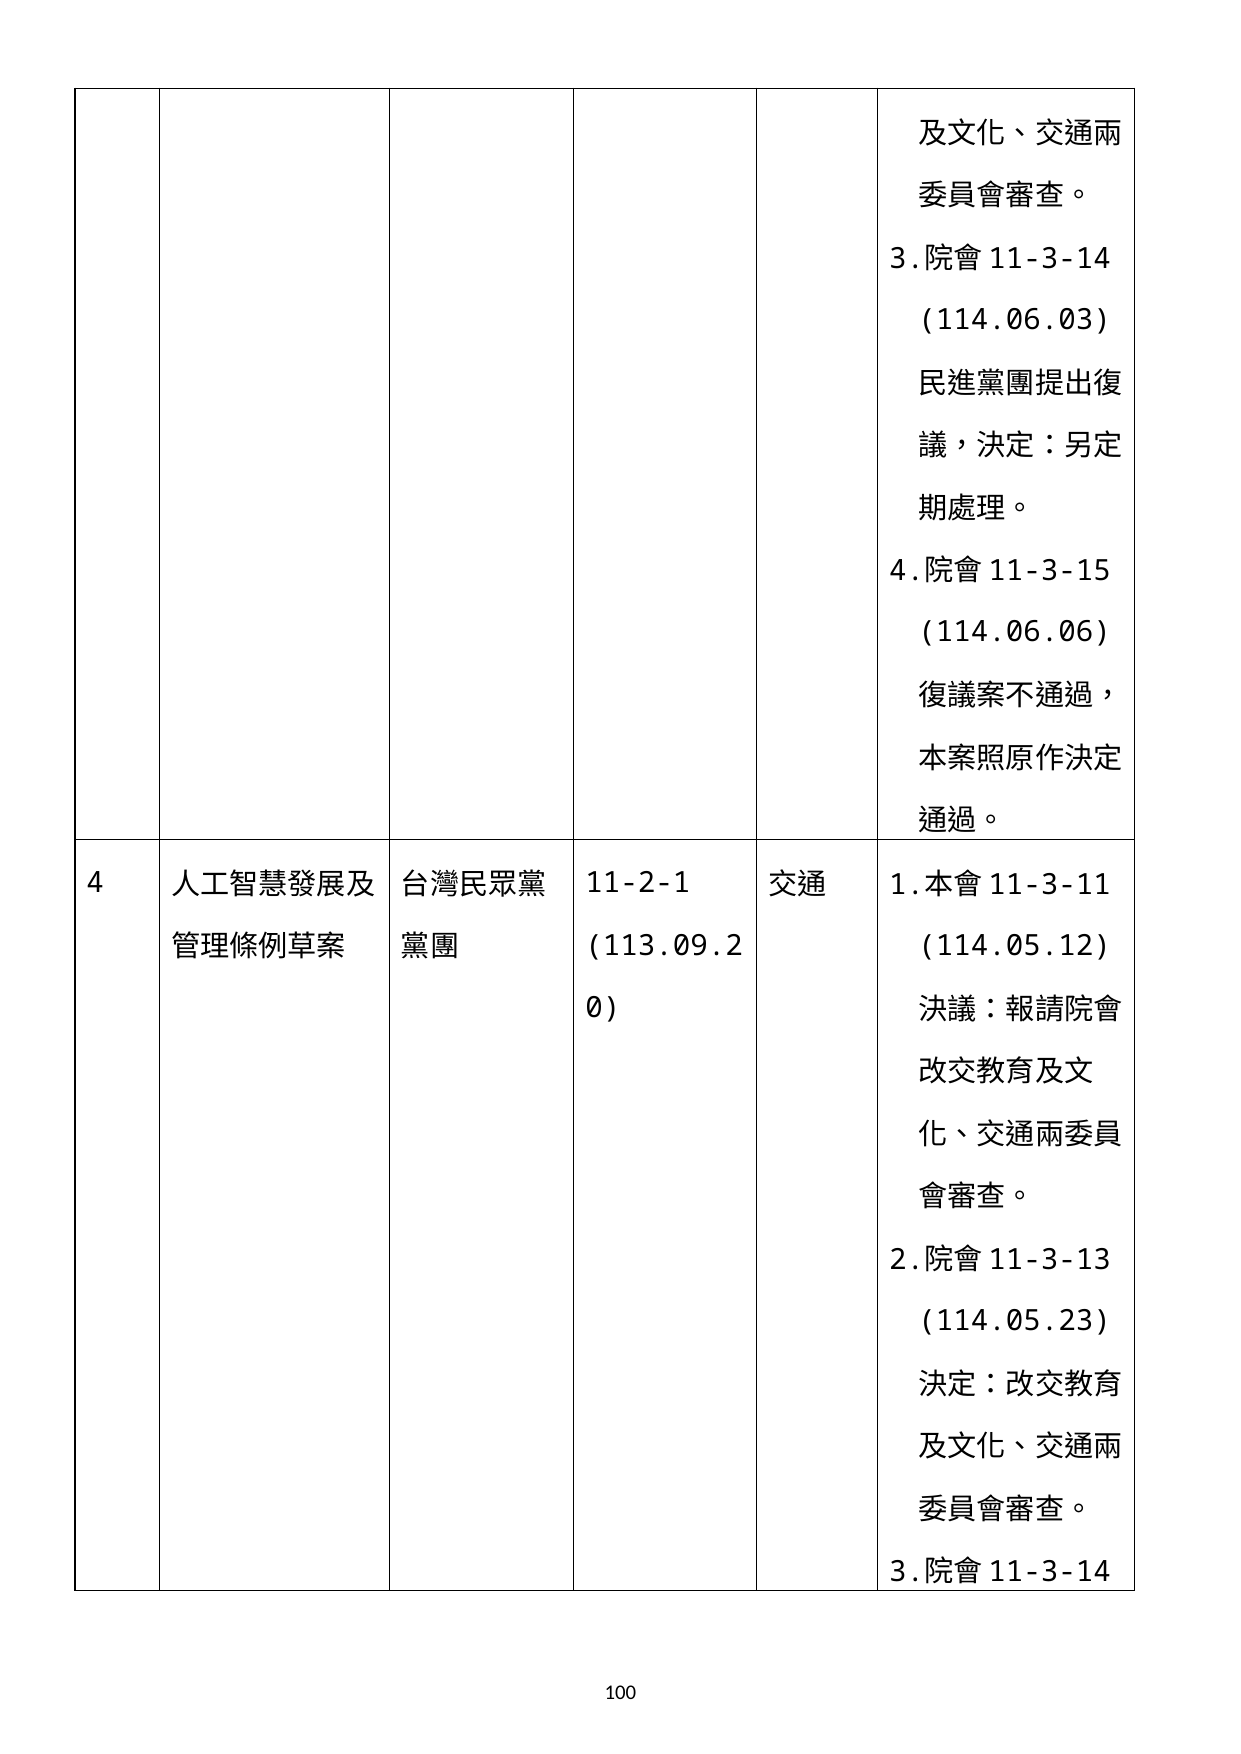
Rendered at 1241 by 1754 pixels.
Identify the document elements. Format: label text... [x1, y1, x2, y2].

table_cell 交通 [757, 840, 877, 1590]
table_cell 1.本會11-3-11 (114.05.12)決議：報請院會改交教育及文化、交通兩委員會審查。 2.院會11-3-13 (114.05.23)決定：改交教育及文化、交通兩委員會審查。 3.院會11-3-14 [878, 840, 1134, 1590]
table_cell [160, 89, 389, 839]
table_cell [76, 89, 159, 839]
table_cell [390, 89, 573, 839]
table_cell 人工智慧發展及管理條例草案 [160, 840, 389, 1590]
table_cell 及文化、交通兩委員會審查。 3.院會11-3-14 (114.06.03)民進黨團提出復議，決定：另定期處理。 4.院會11-3-15 (114.06.06)復議案不通過，本案照原作決定通過。 [878, 89, 1134, 839]
table_cell 台灣民眾黨黨團 [390, 840, 573, 1590]
table_cell 11-2-1 (113.09.20) [574, 840, 756, 1590]
table_cell [574, 89, 756, 839]
table_cell 4 [76, 840, 159, 1590]
table_cell [757, 89, 877, 839]
